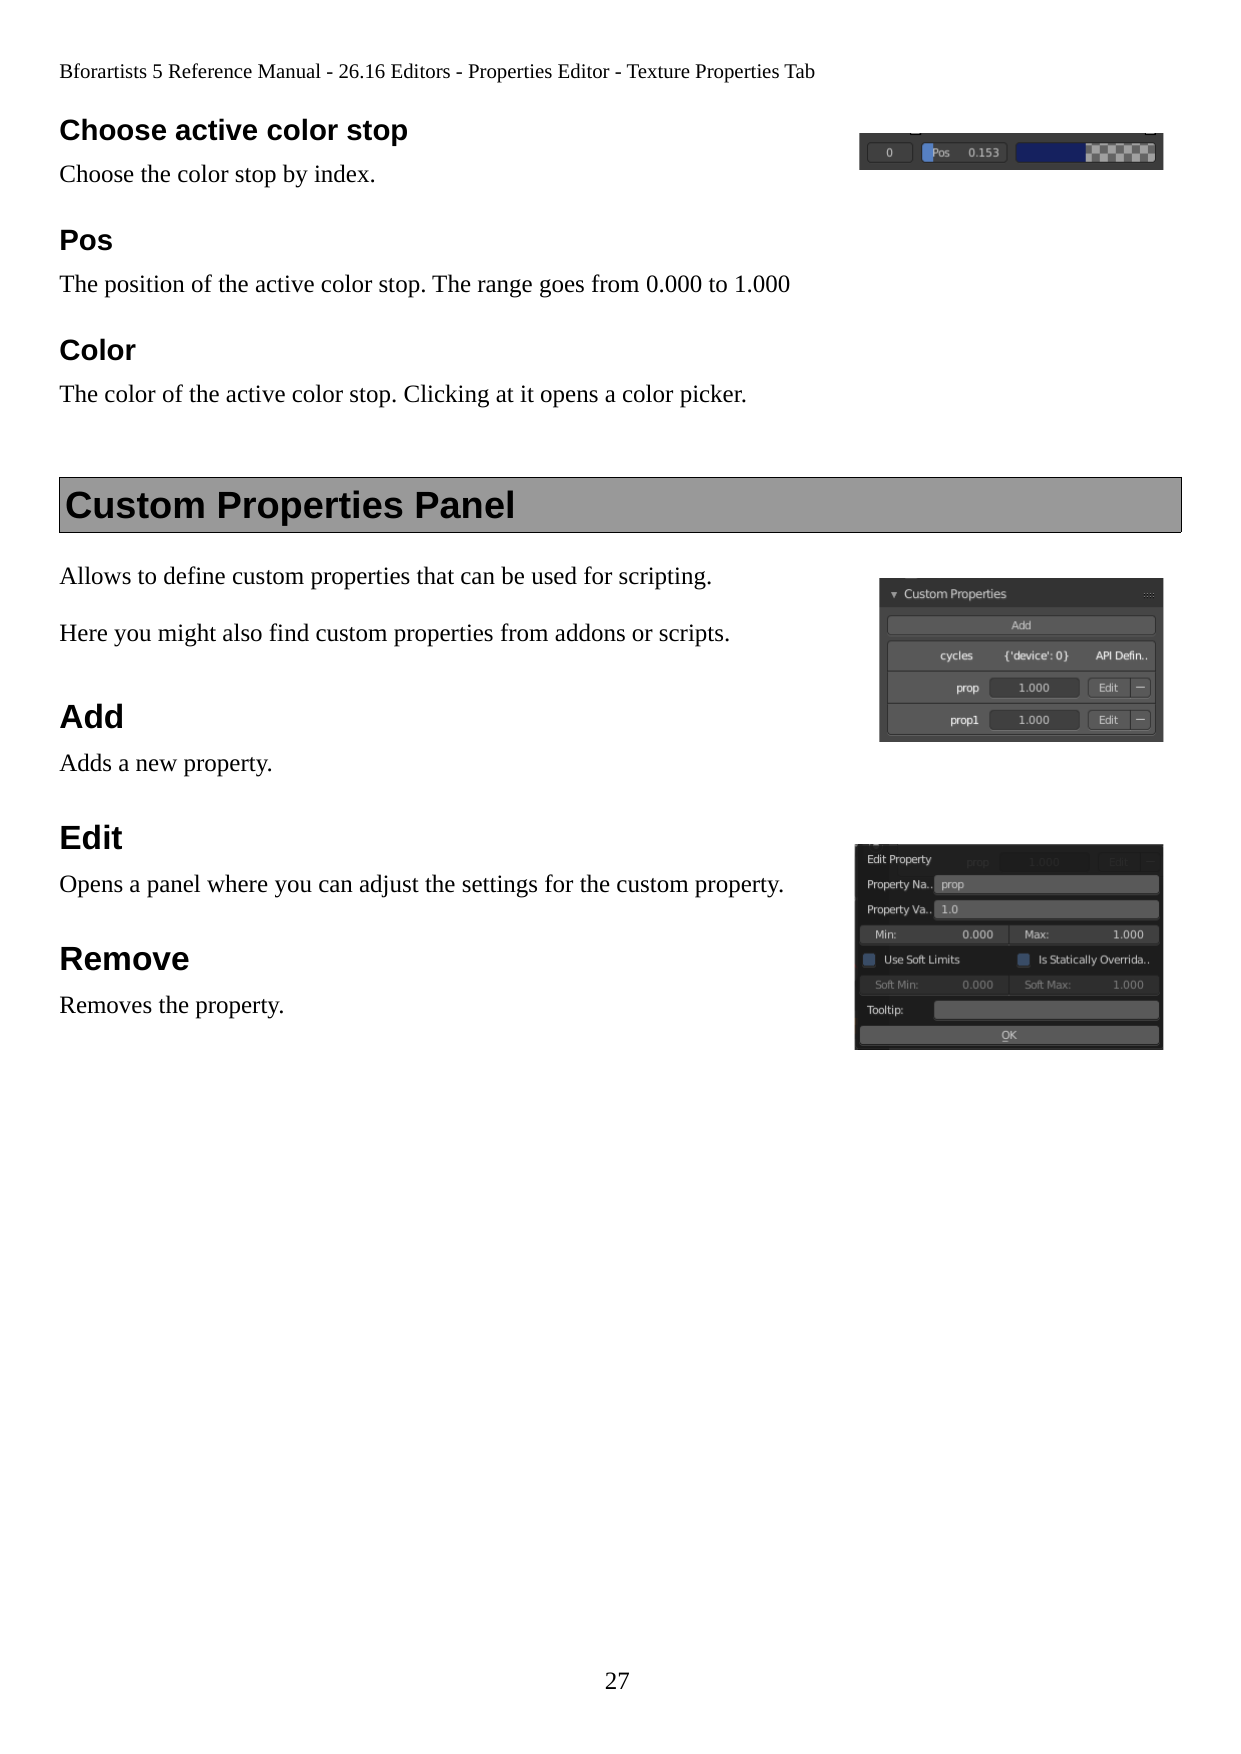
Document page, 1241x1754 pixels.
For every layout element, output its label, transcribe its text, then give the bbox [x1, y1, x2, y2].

text The position of the active color stop. The range goes from 0.000 to 1.000 [59, 269, 1181, 297]
text Allows to define custom properties that can be used for scripting. [59, 561, 1181, 589]
subtitle Pos [59, 222, 1181, 256]
subtitle Edit [59, 818, 1181, 856]
subtitle Color [59, 332, 1181, 366]
picture [854, 844, 1164, 1050]
subtitle Remove [59, 939, 854, 977]
subtitle Choose active color stop [59, 113, 1181, 146]
text Adds a new property. [59, 748, 1181, 777]
subtitle [1164, 697, 1181, 735]
text Opens a panel where you can adjust the settings for the custom property. [59, 869, 854, 898]
subtitle [1164, 939, 1181, 977]
text Here you might also find custom properties from addons or scripts. [59, 618, 879, 647]
text [1164, 990, 1181, 1019]
picture [859, 133, 1164, 170]
subtitle Add [59, 697, 879, 735]
text Removes the property. [59, 990, 854, 1019]
table_header Custom Properties Panel [60, 478, 1181, 532]
text Choose the color stop by index. [59, 159, 1181, 188]
text The color of the active color stop. Clicking at it opens a color picker. [59, 379, 1181, 407]
picture [879, 578, 1164, 742]
